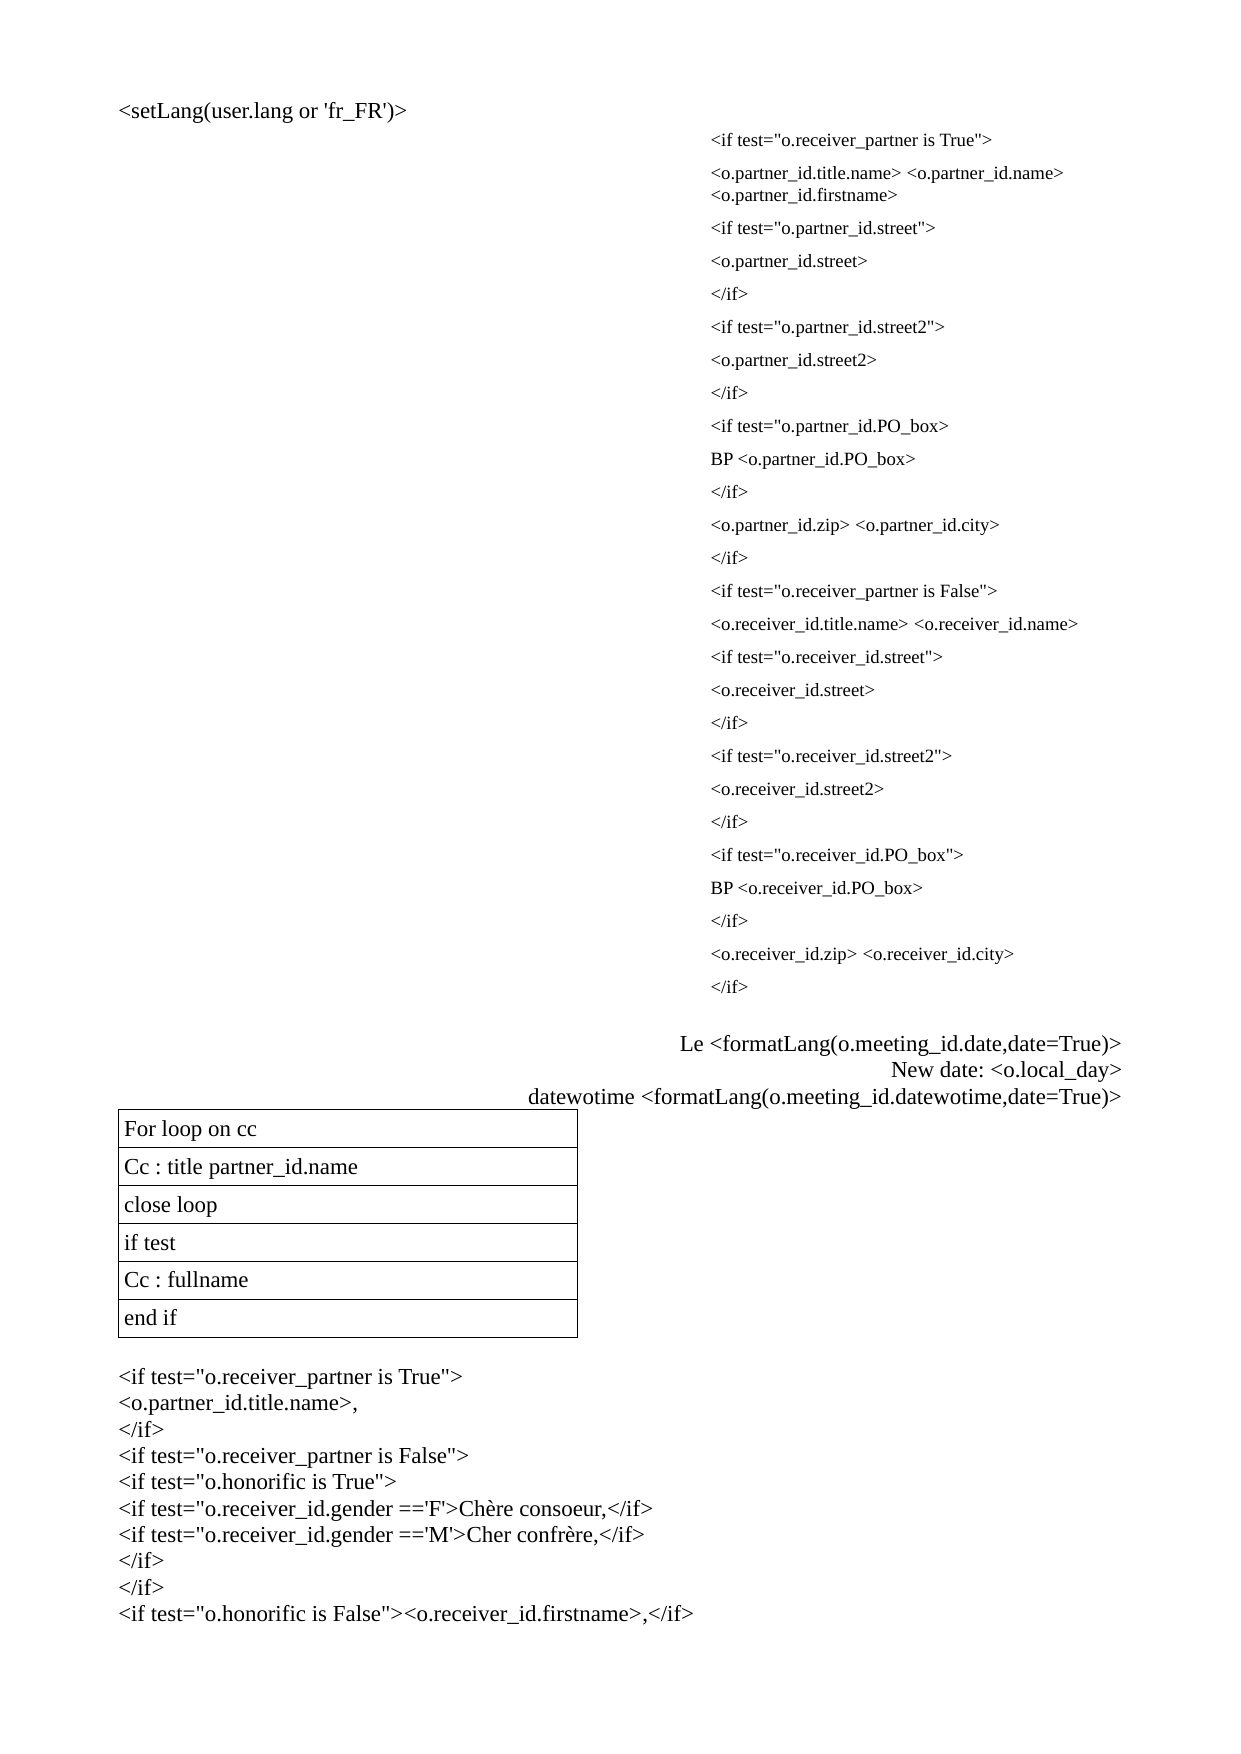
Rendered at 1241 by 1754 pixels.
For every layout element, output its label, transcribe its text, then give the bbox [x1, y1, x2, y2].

table_cell <if test="o.receiver_partner is False"> [705, 574, 1122, 607]
table_cell <if test="o.receiver_id.PO_box"> [705, 839, 1122, 872]
table_cell </if> [705, 806, 1122, 838]
text <o.partner_id.title.name>, [118, 1389, 1122, 1416]
text </if> [118, 1547, 1122, 1574]
table_cell </if> [705, 905, 1122, 938]
text <if test="o.receiver_partner is False"> [118, 1442, 1122, 1468]
table_cell <if test="o.partner_id.PO_box> [705, 409, 1122, 442]
text <if test="o.honorific is False"><o.receiver_id.firstname>,</if> [118, 1600, 1122, 1627]
text <if test="o.receiver_id.gender =='F'>Chère consoeur,</if> [118, 1495, 1122, 1521]
table_cell <o.partner_id.title.name> <o.partner_id.name> <o.partner_id.firstname> [705, 157, 1122, 211]
table_cell <if test="o.partner_id.street2"> [705, 310, 1122, 343]
table_cell end if [119, 1300, 577, 1337]
table_cell <o.partner_id.street2> [705, 343, 1122, 376]
table_header For loop on cc [119, 1110, 577, 1147]
table_header <if test="o.receiver_partner is True"> [705, 124, 1122, 157]
text <if test="o.honorific is True"> [118, 1468, 1122, 1495]
table_cell </if> [705, 376, 1122, 409]
text <if test="o.receiver_partner is True"> [118, 1363, 1122, 1389]
text </if> [118, 1574, 1122, 1600]
table_cell </if> [705, 706, 1122, 739]
table_cell </if> [705, 541, 1122, 574]
table_cell close loop [119, 1186, 577, 1223]
table_cell </if> [705, 475, 1122, 508]
table_cell <o.receiver_id.zip> <o.receiver_id.city> [705, 938, 1122, 971]
table_cell <if test="o.receiver_id.street"> [705, 640, 1122, 673]
table_cell <o.receiver_id.title.name> <o.receiver_id.name> [705, 608, 1122, 640]
table_cell <o.partner_id.street> [705, 244, 1122, 277]
table_cell BP <o.partner_id.PO_box> [705, 442, 1122, 475]
table_cell <o.partner_id.zip> <o.partner_id.city> [705, 508, 1122, 541]
text New date: <o.local_day> [118, 1056, 1122, 1083]
table_cell if test [119, 1224, 577, 1261]
table_cell BP <o.receiver_id.PO_box> [705, 872, 1122, 904]
text Le <formatLang(o.meeting_id.date,date=True)> [118, 1030, 1122, 1056]
text datewotime <formatLang(o.meeting_id.datewotime,date=True)> [118, 1083, 1122, 1109]
text </if> [118, 1416, 1122, 1442]
table_cell </if> [705, 971, 1122, 1004]
text <if test="o.receiver_id.gender =='M'>Cher confrère,</if> [118, 1521, 1122, 1547]
table_cell <if test="o.partner_id.street"> [705, 211, 1122, 244]
table_cell </if> [705, 277, 1122, 310]
table_cell Cc : title partner_id.name [119, 1148, 577, 1185]
text <setLang(user.lang or 'fr_FR')> [118, 97, 1122, 123]
table_cell <o.receiver_id.street> [705, 674, 1122, 706]
table_cell <o.receiver_id.street2> [705, 773, 1122, 806]
table_cell Cc : fullname [119, 1262, 577, 1299]
table_cell <if test="o.receiver_id.street2"> [705, 740, 1122, 772]
